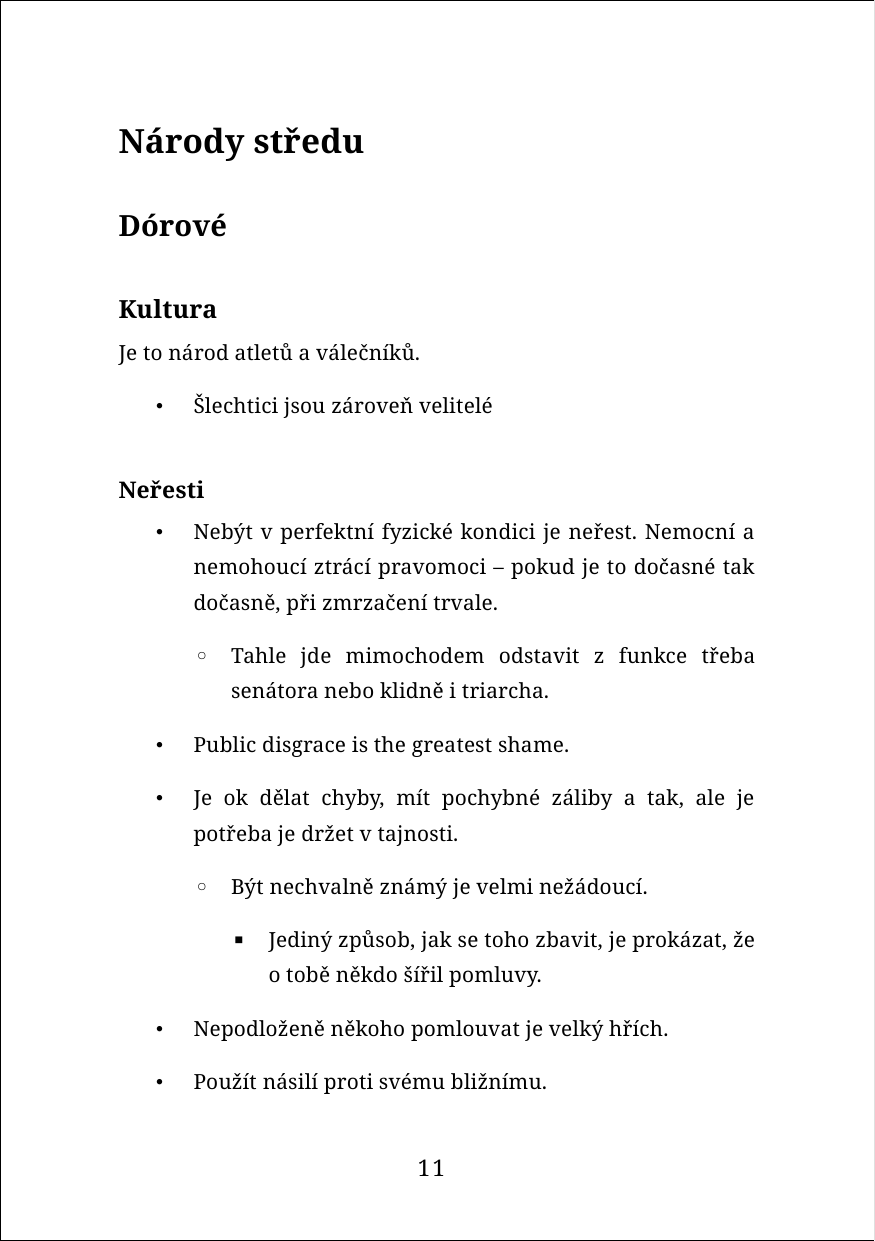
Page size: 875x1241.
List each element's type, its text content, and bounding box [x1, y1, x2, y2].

subtitle Dórové [118, 205, 756, 245]
list Public disgrace is the greatest shame. [156, 730, 756, 758]
list Být nechvalně známý je velmi nežádoucí. [193, 872, 756, 900]
list Nepodloženě někoho pomlouvat je velký hřích. [156, 1014, 756, 1042]
subtitle Kultura [118, 292, 756, 326]
list Nebýt v perfektní fyzické kondici je neřest. Nemocní a nemohoucí ztrácí pravomoci – pokud je to dočasné tak dočasně, při zmrzačení trvale. [156, 517, 756, 616]
subtitle Neřesti [118, 474, 756, 505]
list Jediný způsob, jak se toho zbavit, je prokázat, že o tobě někdo šířil pomluvy. [231, 925, 756, 989]
text Je to národ atletů a válečníků. [118, 338, 756, 366]
list Použít násilí proti svému bližnímu. [156, 1067, 756, 1096]
list Je ok dělat chyby, mít pochybné záliby a tak, ale je potřeba je držet v tajnosti. [156, 783, 756, 847]
list Šlechtici jsou zároveň velitelé [156, 391, 756, 419]
subtitle Národy středu [118, 118, 756, 164]
list Tahle jde mimochodem odstavit z funkce třeba senátora nebo klidně i triarcha. [193, 641, 756, 705]
